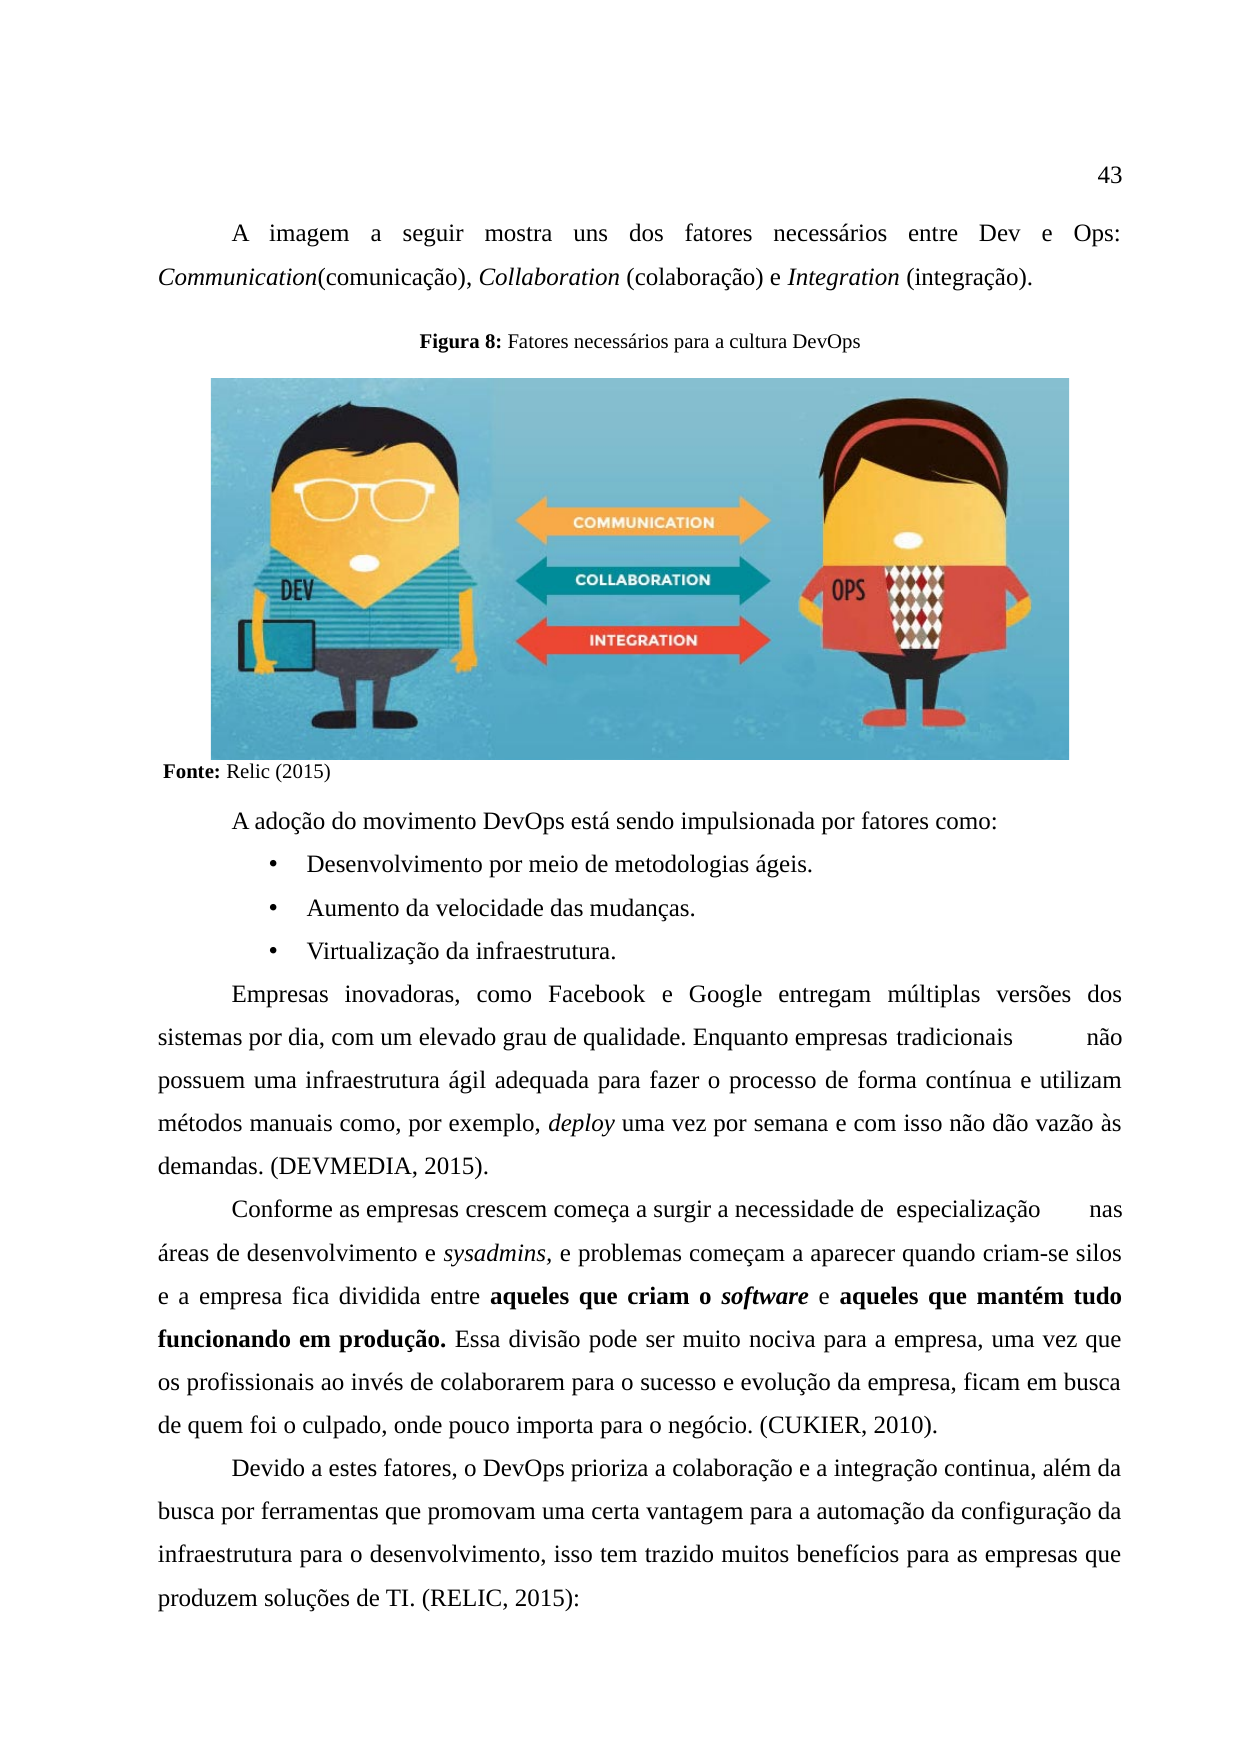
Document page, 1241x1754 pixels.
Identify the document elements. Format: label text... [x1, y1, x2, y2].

text Empresas inovadoras, como Facebook e Google entregam múltiplas versões dos sistemas por dia, com um elevado grau de qualidade. Enquanto empresas tradicionais não possuem uma infraestrutura ágil adequada para fazer o processo de forma contínua e utilizam métodos manuais como, por exemplo, deploy uma vez por semana e com isso não dão vazão às demandas. (DEVMEDIA, 2015). [158, 979, 1122, 1180]
text A imagem a seguir mostra uns dos fatores necessários entre Dev e Ops: Communication(comunicação), Collaboration (colaboração) e Integration (integração). [158, 218, 1122, 290]
list Virtualização da infraestrutura. [269, 936, 1122, 964]
text Conforme as empresas crescem começa a surgir a necessidade de especialização nas áreas de desenvolvimento e sysadmins, e problemas começam a aparecer quando criam-se silos e a empresa fica dividida entre aqueles que criam o software e aqueles que mantém tudo funcionando em produção. Essa divisão pode ser muito nociva para a empresa, uma vez que os profissionais ao invés de colaborarem para o sucesso e evolução da empresa, ficam em busca de quem foi o culpado, onde pouco importa para o negócio. (CUKIER, 2010). [158, 1194, 1122, 1439]
text A adoção do movimento DevOps está sendo impulsionada por fatores como: [158, 305, 1122, 835]
text Devido a estes fatores, o DevOps prioriza a colaboração e a integração continua, além da busca por ferramentas que promovam uma certa vantagem para a automação da configuração da infraestrutura para o desenvolvimento, isso tem trazido muitos benefícios para as empresas que produzem soluções de TI. (RELIC, 2015): [158, 1453, 1122, 1611]
picture [210, 378, 1070, 760]
list Desenvolvimento por meio de metodologias ágeis. [269, 849, 1122, 878]
text Figura 8: Fatores necessários para a cultura DevOps [163, 329, 1117, 353]
list Aumento da velocidade das mudanças. [269, 893, 1122, 921]
text Fonte: Relic (2015) [163, 760, 1117, 783]
